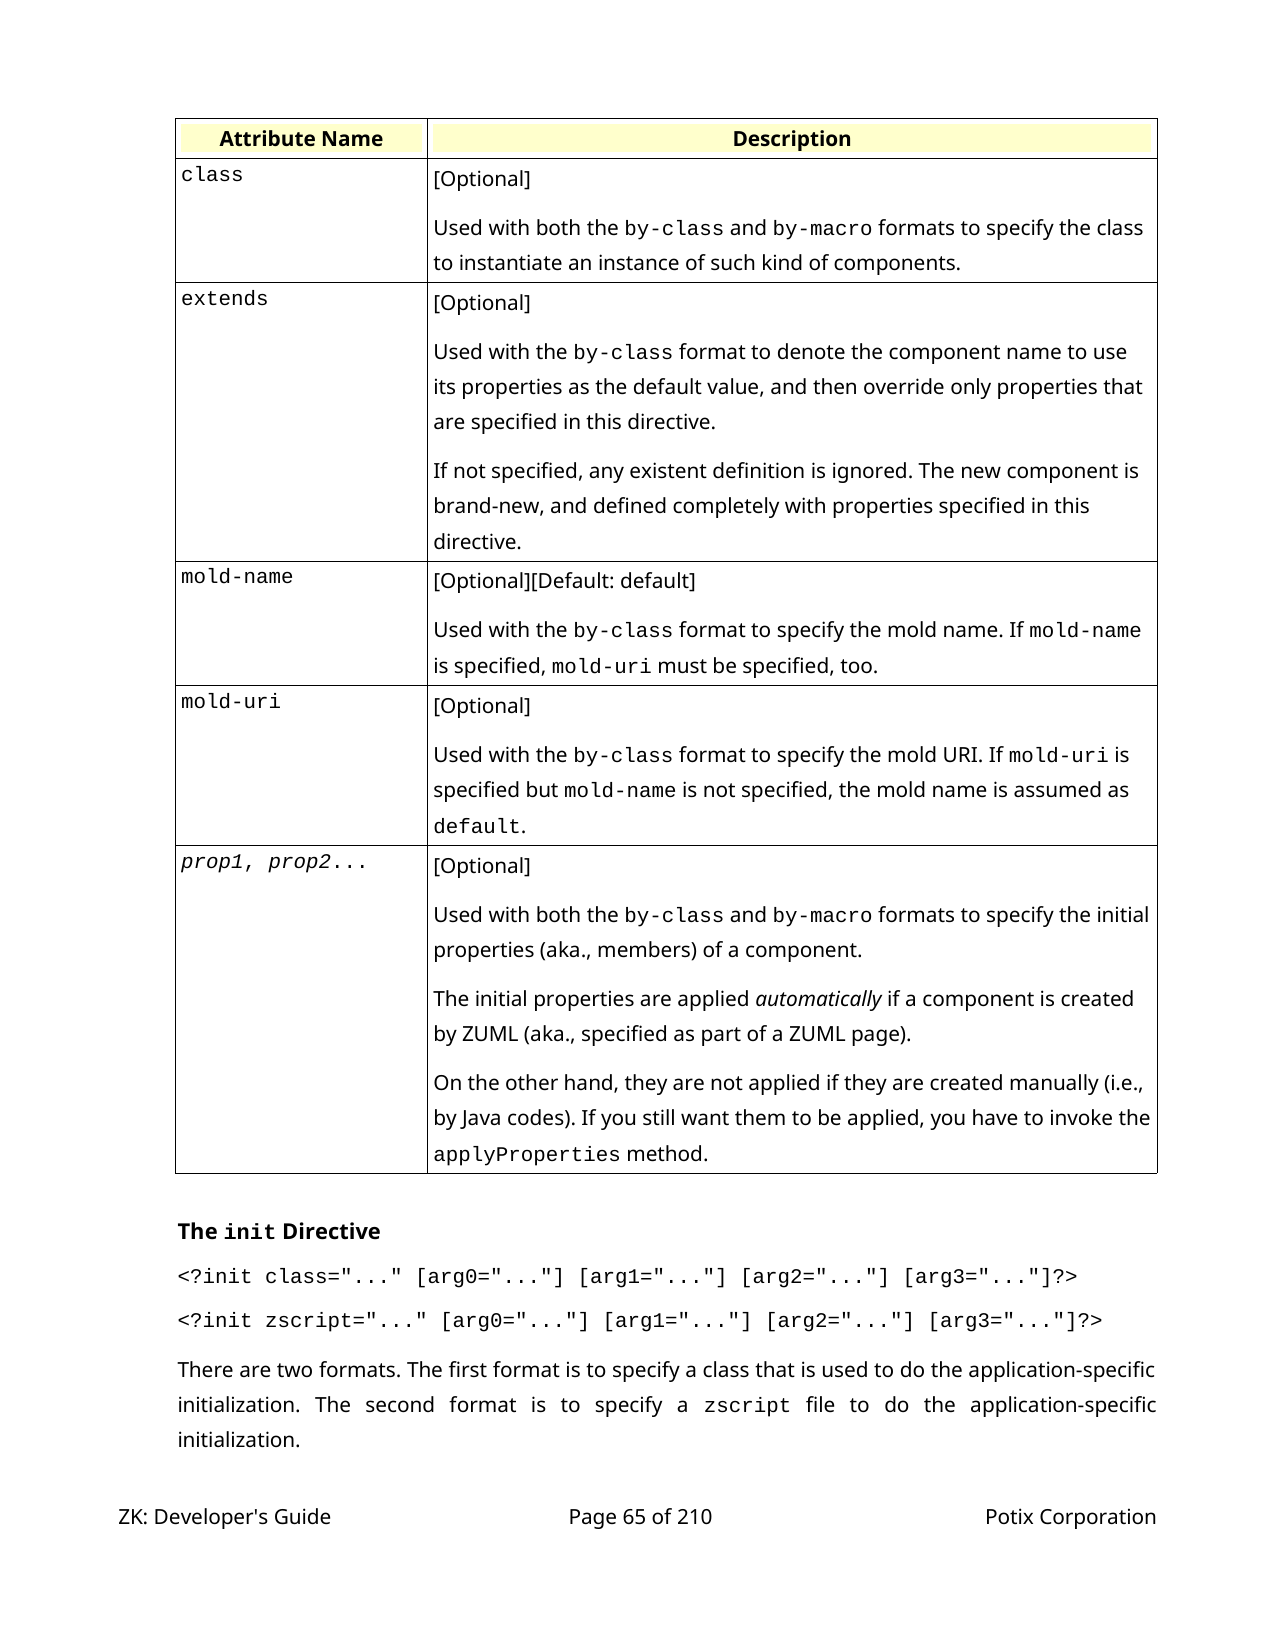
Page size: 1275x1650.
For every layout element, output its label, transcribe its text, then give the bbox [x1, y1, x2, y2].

table_cell [Optional] Used with the by-class format to specify the mold URI. If mold-uri is specified but mold-name is not specified, the mold name is assumed as default. [428, 686, 1157, 845]
table_cell [Optional][Default: default] Used with the by-class format to specify the mold name. If mold-name is specified, mold-uri must be specified, too. [428, 562, 1157, 685]
table_header Description [428, 119, 1157, 158]
table_cell mold-name [176, 562, 427, 685]
table_cell [Optional] Used with both the by-class and by-macro formats to specify the initial properties (aka., members) of a component. The initial properties are applied automatically if a component is created by ZUML (aka., specified as part of a ZUML page). On the other hand, they are not applied if they are created manually (i.e., by Java codes). If you still want them to be applied, you have to invoke the applyProperties method. [428, 846, 1157, 1173]
table_cell mold-uri [176, 686, 427, 845]
table_cell extends [176, 283, 427, 561]
text <?init zscript="..." [arg0="..."] [arg1="..."] [arg2="..."] [arg3="..."]?> [177, 1311, 1157, 1334]
table_cell class [176, 159, 427, 282]
subtitle The init Directive [177, 1216, 1157, 1246]
text There are two formats. The first format is to specify a class that is used to do the application-specific initialization. The second format is to specify a zscript file to do the application-specific initialization. [177, 1355, 1157, 1454]
table_cell [Optional] Used with both the by-class and by-macro formats to specify the class to instantiate an instance of such kind of components. [428, 159, 1157, 282]
table_cell prop1, prop2... [176, 846, 427, 1173]
table_cell [Optional] Used with the by-class format to denote the component name to use its properties as the default value, and then override only properties that are specified in this directive. If not specified, any existent definition is ignored. The new component is brand-new, and defined completely with properties specified in this directive. [428, 283, 1157, 561]
table_header Attribute Name [176, 119, 427, 158]
text <?init class="..." [arg0="..."] [arg1="..."] [arg2="..."] [arg3="..."]?> [177, 1266, 1157, 1290]
